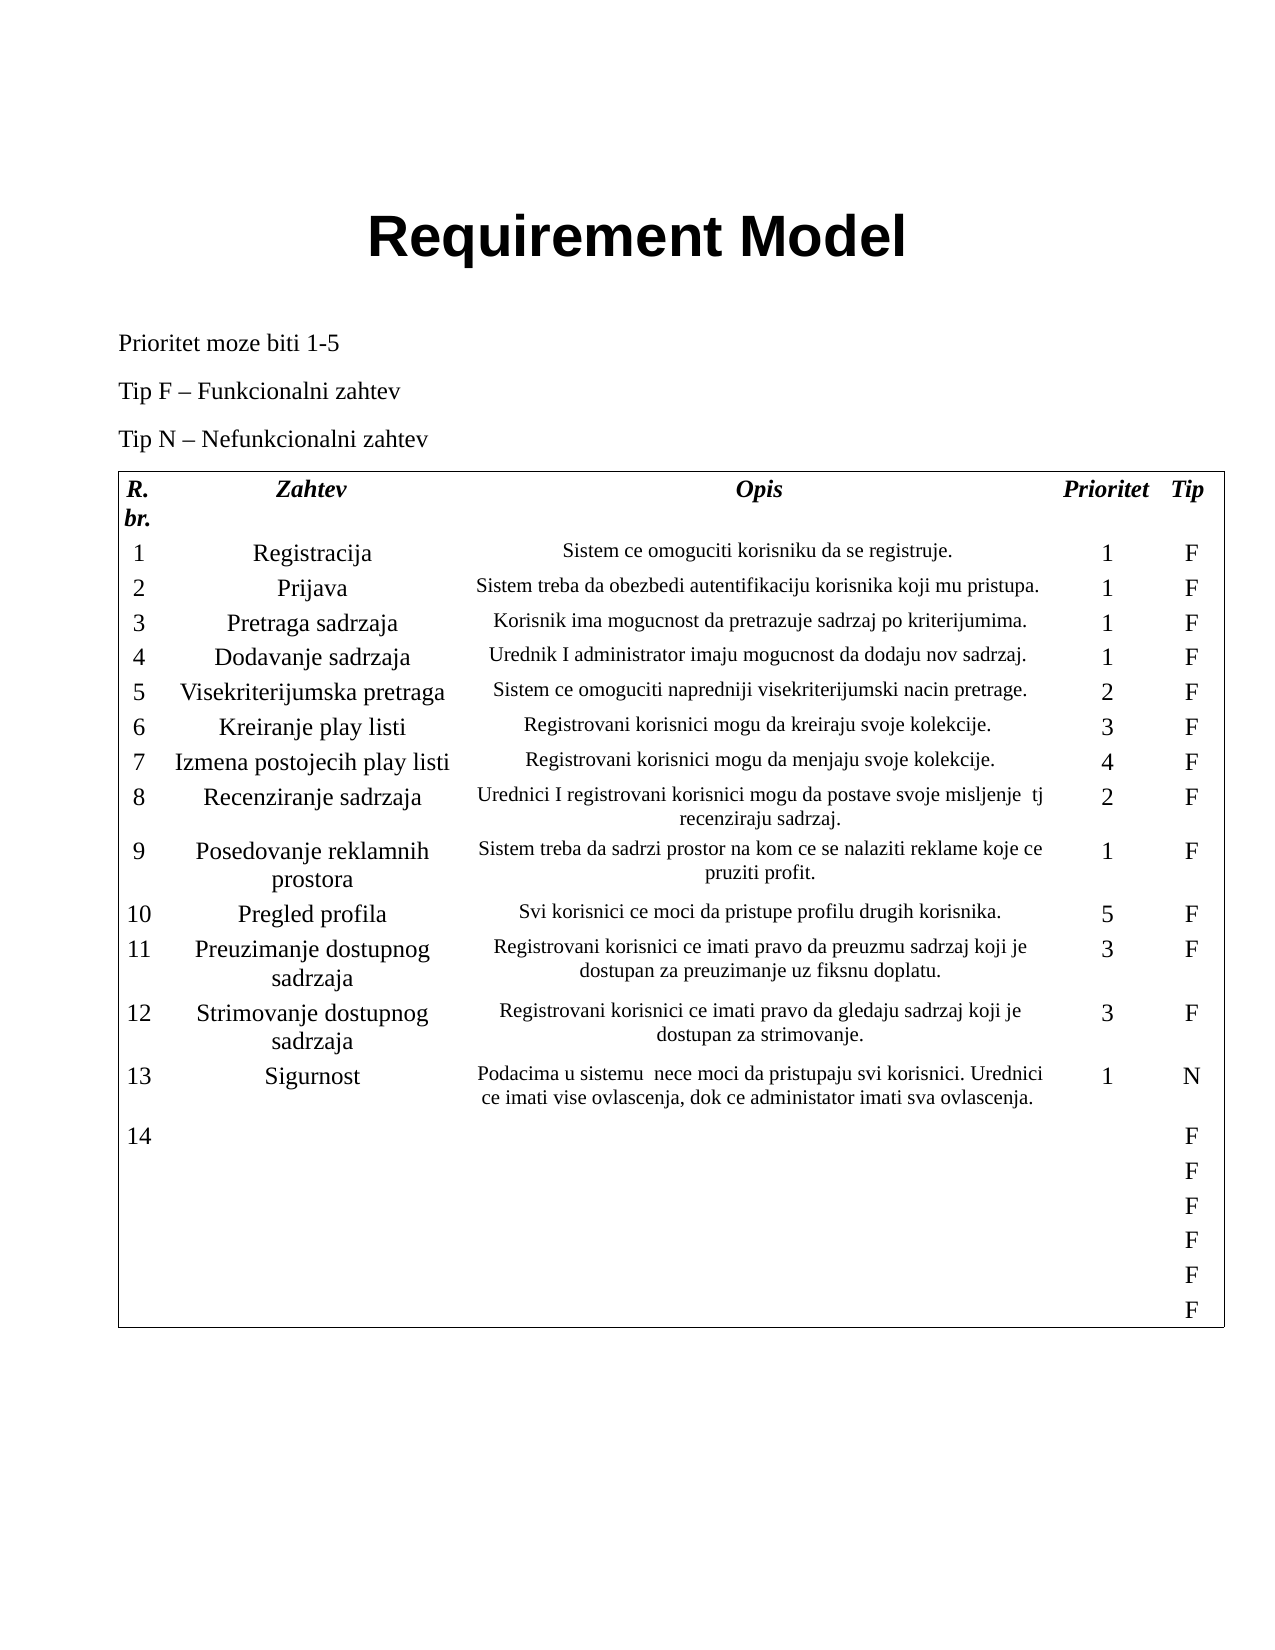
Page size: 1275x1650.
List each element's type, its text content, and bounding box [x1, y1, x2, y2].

table_cell Registracija [160, 535, 465, 570]
table_cell 12 [119, 995, 159, 1058]
table_cell 2 [1056, 674, 1159, 709]
table_cell F [1159, 1258, 1224, 1292]
table_cell 1 [1056, 1058, 1159, 1118]
table_cell 3 [119, 605, 159, 639]
table_cell Svi korisnici ce moci da pristupe profilu drugih korisnika. [465, 896, 1056, 931]
table_cell [1056, 1188, 1159, 1223]
table_cell 3 [1056, 709, 1159, 744]
table_cell [465, 1258, 1056, 1292]
table_cell [465, 1153, 1056, 1188]
text Prioritet moze biti 1-5 [118, 328, 1157, 357]
table_cell [119, 1223, 159, 1257]
table_cell [1056, 1118, 1159, 1153]
table_cell Sistem ce omoguciti napredniji visekriterijumski nacin pretrage. [465, 674, 1056, 709]
table_cell 14 [119, 1118, 159, 1153]
table_cell 5 [119, 674, 159, 709]
table_cell F [1159, 1292, 1224, 1327]
table_cell 4 [1056, 744, 1159, 778]
table_cell Sistem treba da obezbedi autentifikaciju korisnika koji mu pristupa. [465, 570, 1056, 604]
table_cell 2 [119, 570, 159, 604]
table_header Zahtev [160, 472, 465, 535]
table_cell Registrovani korisnici mogu da kreiraju svoje kolekcije. [465, 709, 1056, 744]
table_cell F [1159, 674, 1224, 709]
table_cell Korisnik ima mogucnost da pretrazuje sadrzaj po kriterijumima. [465, 605, 1056, 639]
table_cell [160, 1223, 465, 1257]
table_header Prioritet [1056, 472, 1159, 535]
table_cell 1 [119, 535, 159, 570]
table_cell F [1159, 1153, 1224, 1188]
table_cell Strimovanje dostupnog sadrzaja [160, 995, 465, 1058]
table_cell 10 [119, 896, 159, 931]
table_cell 1 [1056, 833, 1159, 896]
table_cell Izmena postojecih play listi [160, 744, 465, 778]
table_cell F [1159, 709, 1224, 744]
table_cell 11 [119, 931, 159, 994]
table_cell [119, 1292, 159, 1327]
table_cell Sistem ce omoguciti korisniku da se registruje. [465, 535, 1056, 570]
text Tip N – Nefunkcionalni zahtev [118, 424, 1157, 452]
table_cell Sigurnost [160, 1058, 465, 1118]
table_cell [1056, 1223, 1159, 1257]
table_cell Urednici I registrovani korisnici mogu da postave svoje misljenje tj recenziraju sadrzaj. [465, 779, 1056, 833]
table_cell [119, 1188, 159, 1223]
table_cell F [1159, 779, 1224, 833]
table_cell F [1159, 1223, 1224, 1257]
table_cell [160, 1188, 465, 1223]
table_cell Prijava [160, 570, 465, 604]
table_cell 7 [119, 744, 159, 778]
table_cell F [1159, 931, 1224, 994]
table_cell [1056, 1153, 1159, 1188]
table_cell [1056, 1292, 1159, 1327]
table_cell Preuzimanje dostupnog sadrzaja [160, 931, 465, 994]
table_cell [465, 1292, 1056, 1327]
table_cell 4 [119, 639, 159, 674]
table_header R.br. [119, 472, 159, 535]
table_cell F [1159, 1118, 1224, 1153]
table_cell 1 [1056, 639, 1159, 674]
table_cell Registrovani korisnici ce imati pravo da gledaju sadrzaj koji je dostupan za strimovanje. [465, 995, 1056, 1058]
table_header Tip [1159, 472, 1224, 535]
title Requirement Model [118, 201, 1157, 268]
table_cell [465, 1118, 1056, 1153]
table_cell F [1159, 896, 1224, 931]
table_cell [119, 1258, 159, 1292]
table_cell Podacima u sistemu nece moci da pristupaju svi korisnici. Urednici ce imati vise ovlascenja, dok ce administator imati sva ovlascenja. [465, 1058, 1056, 1118]
table_cell 1 [1056, 535, 1159, 570]
table_cell Registrovani korisnici ce imati pravo da preuzmu sadrzaj koji je dostupan za preuzimanje uz fiksnu doplatu. [465, 931, 1056, 994]
table_cell Posedovanje reklamnih prostora [160, 833, 465, 896]
table_cell Recenziranje sadrzaja [160, 779, 465, 833]
table_cell Kreiranje play listi [160, 709, 465, 744]
table_cell 6 [119, 709, 159, 744]
table_cell [160, 1292, 465, 1327]
table_cell 5 [1056, 896, 1159, 931]
table_cell F [1159, 833, 1224, 896]
table_cell 3 [1056, 931, 1159, 994]
table_cell F [1159, 1188, 1224, 1223]
table_cell Sistem treba da sadrzi prostor na kom ce se nalaziti reklame koje ce pruziti profit. [465, 833, 1056, 896]
table_cell Pretraga sadrzaja [160, 605, 465, 639]
table_cell [119, 1153, 159, 1188]
table_cell 1 [1056, 605, 1159, 639]
table_cell [465, 1188, 1056, 1223]
text Tip F – Funkcionalni zahtev [118, 376, 1157, 405]
table_cell [160, 1153, 465, 1188]
table_cell F [1159, 639, 1224, 674]
table_cell 8 [119, 779, 159, 833]
table_cell [1056, 1258, 1159, 1292]
table_cell 3 [1056, 995, 1159, 1058]
table_cell Visekriterijumska pretraga [160, 674, 465, 709]
table_cell Pregled profila [160, 896, 465, 931]
table_cell [465, 1223, 1056, 1257]
table_cell F [1159, 995, 1224, 1058]
table_cell F [1159, 570, 1224, 604]
table_cell 13 [119, 1058, 159, 1118]
table_cell Urednik I administrator imaju mogucnost da dodaju nov sadrzaj. [465, 639, 1056, 674]
table_header Opis [465, 472, 1056, 535]
table_cell [160, 1258, 465, 1292]
table_cell Registrovani korisnici mogu da menjaju svoje kolekcije. [465, 744, 1056, 778]
table_cell 9 [119, 833, 159, 896]
table_cell Dodavanje sadrzaja [160, 639, 465, 674]
table_cell 1 [1056, 570, 1159, 604]
table_cell F [1159, 535, 1224, 570]
table_cell [160, 1118, 465, 1153]
table_cell N [1159, 1058, 1224, 1118]
table_cell F [1159, 605, 1224, 639]
table_cell F [1159, 744, 1224, 778]
table_cell 2 [1056, 779, 1159, 833]
